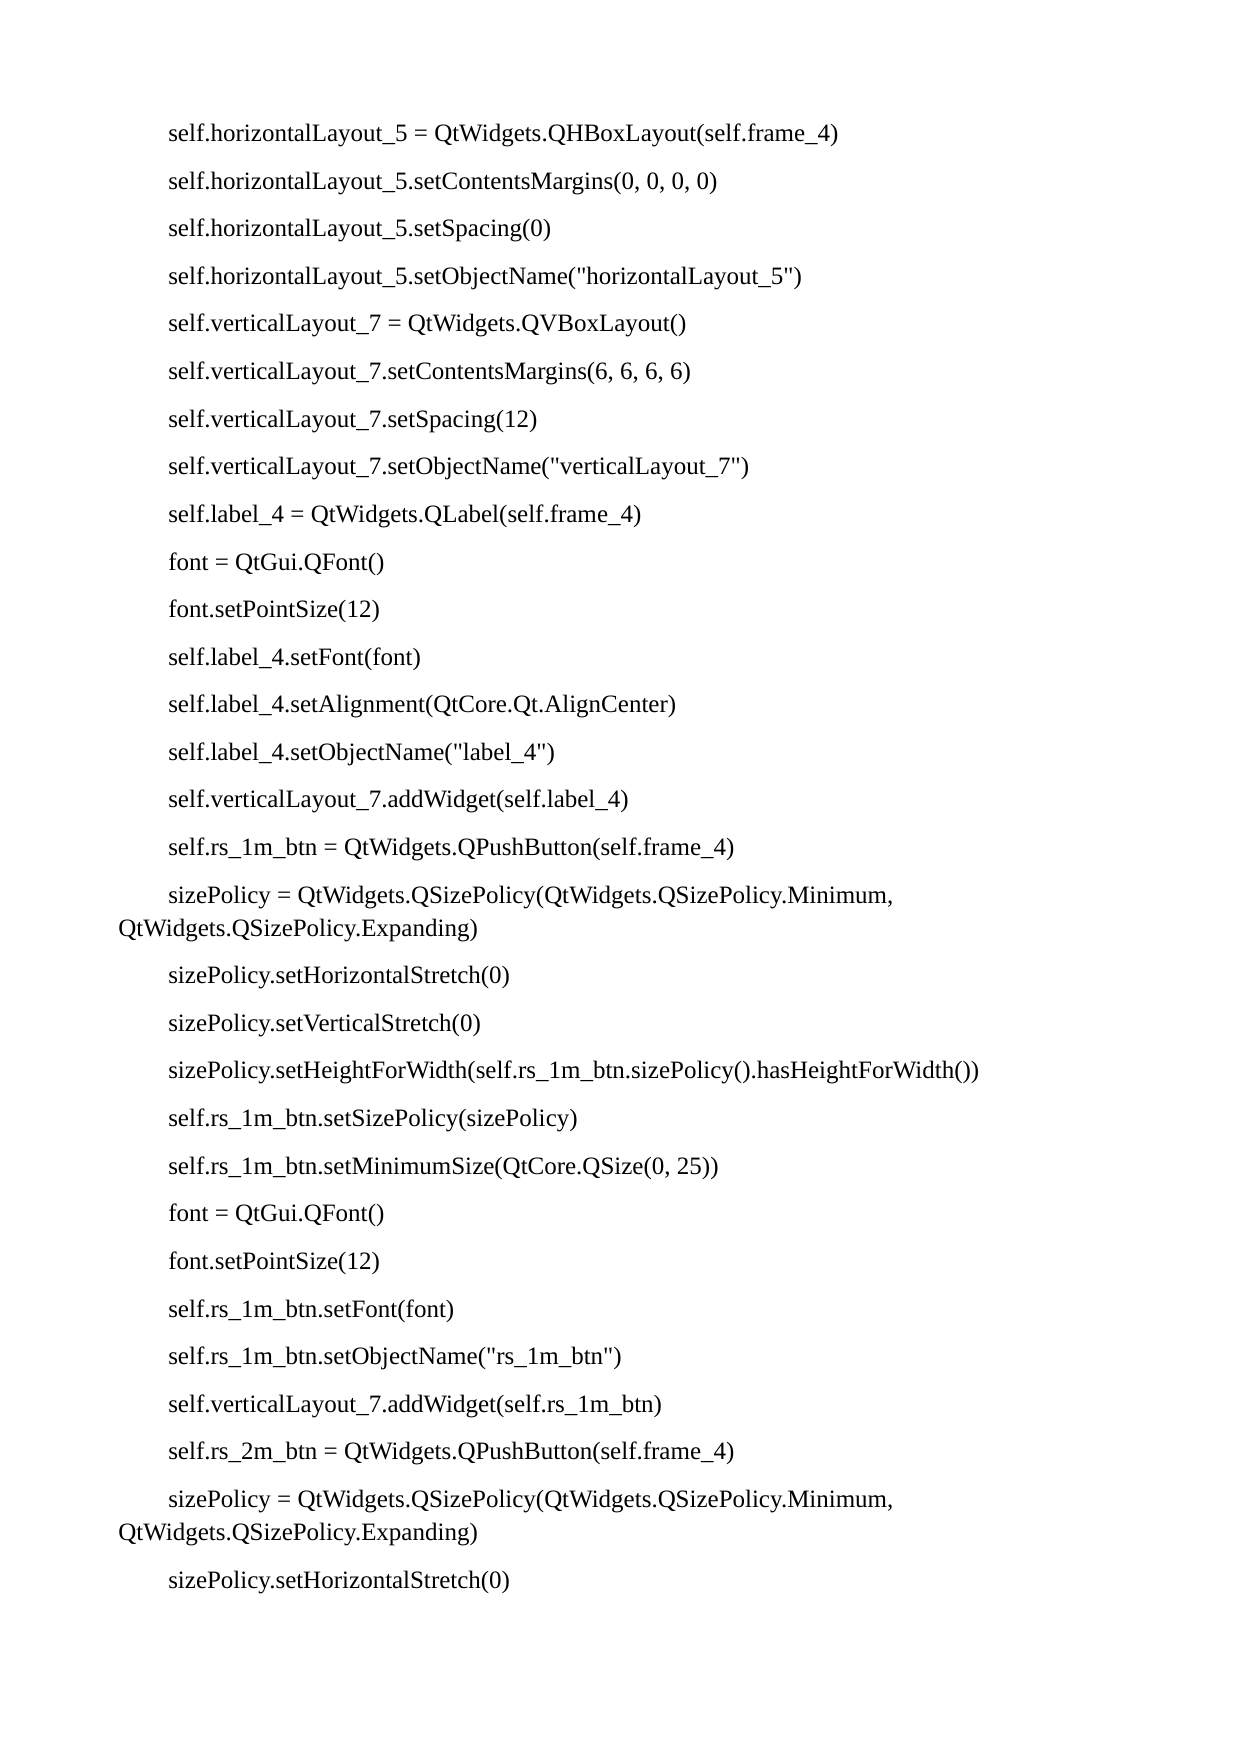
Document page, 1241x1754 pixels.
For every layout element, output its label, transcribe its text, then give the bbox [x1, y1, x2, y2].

text self.verticalLayout_7.addWidget(self.rs_1m_btn) [118, 1389, 1122, 1418]
text self.horizontalLayout_5.setObjectName("horizontalLayout_5") [118, 261, 1122, 290]
text sizePolicy = QtWidgets.QSizePolicy(QtWidgets.QSizePolicy.Minimum, QtWidgets.QSizePolicy.Expanding) [118, 880, 1122, 942]
text self.verticalLayout_7.addWidget(self.label_4) [118, 784, 1122, 813]
text sizePolicy.setHeightForWidth(self.rs_1m_btn.sizePolicy().hasHeightForWidth()) [118, 1056, 1122, 1084]
text self.verticalLayout_7 = QtWidgets.QVBoxLayout() [118, 308, 1122, 337]
text font.setPointSize(12) [118, 594, 1122, 623]
text self.horizontalLayout_5.setSpacing(0) [118, 213, 1122, 242]
text sizePolicy.setHorizontalStretch(0) [118, 1565, 1122, 1593]
text self.label_4.setAlignment(QtCore.Qt.AlignCenter) [118, 689, 1122, 718]
text self.horizontalLayout_5.setContentsMargins(0, 0, 0, 0) [118, 166, 1122, 194]
text self.horizontalLayout_5 = QtWidgets.QHBoxLayout(self.frame_4) [118, 118, 1122, 147]
text font = QtGui.QFont() [118, 1198, 1122, 1227]
text sizePolicy.setHorizontalStretch(0) [118, 960, 1122, 989]
text self.rs_2m_btn = QtWidgets.QPushButton(self.frame_4) [118, 1436, 1122, 1465]
text font = QtGui.QFont() [118, 547, 1122, 575]
text self.label_4.setFont(font) [118, 642, 1122, 671]
text self.label_4.setObjectName("label_4") [118, 737, 1122, 766]
text sizePolicy = QtWidgets.QSizePolicy(QtWidgets.QSizePolicy.Minimum, QtWidgets.QSizePolicy.Expanding) [118, 1484, 1122, 1546]
text font.setPointSize(12) [118, 1246, 1122, 1275]
text self.rs_1m_btn.setFont(font) [118, 1294, 1122, 1322]
text self.verticalLayout_7.setSpacing(12) [118, 404, 1122, 432]
text self.verticalLayout_7.setObjectName("verticalLayout_7") [118, 451, 1122, 480]
text self.rs_1m_btn = QtWidgets.QPushButton(self.frame_4) [118, 832, 1122, 861]
text self.rs_1m_btn.setObjectName("rs_1m_btn") [118, 1341, 1122, 1370]
text self.verticalLayout_7.setContentsMargins(6, 6, 6, 6) [118, 356, 1122, 385]
text sizePolicy.setVerticalStretch(0) [118, 1008, 1122, 1037]
text self.label_4 = QtWidgets.QLabel(self.frame_4) [118, 499, 1122, 528]
text self.rs_1m_btn.setMinimumSize(QtCore.QSize(0, 25)) [118, 1151, 1122, 1179]
text self.rs_1m_btn.setSizePolicy(sizePolicy) [118, 1103, 1122, 1132]
